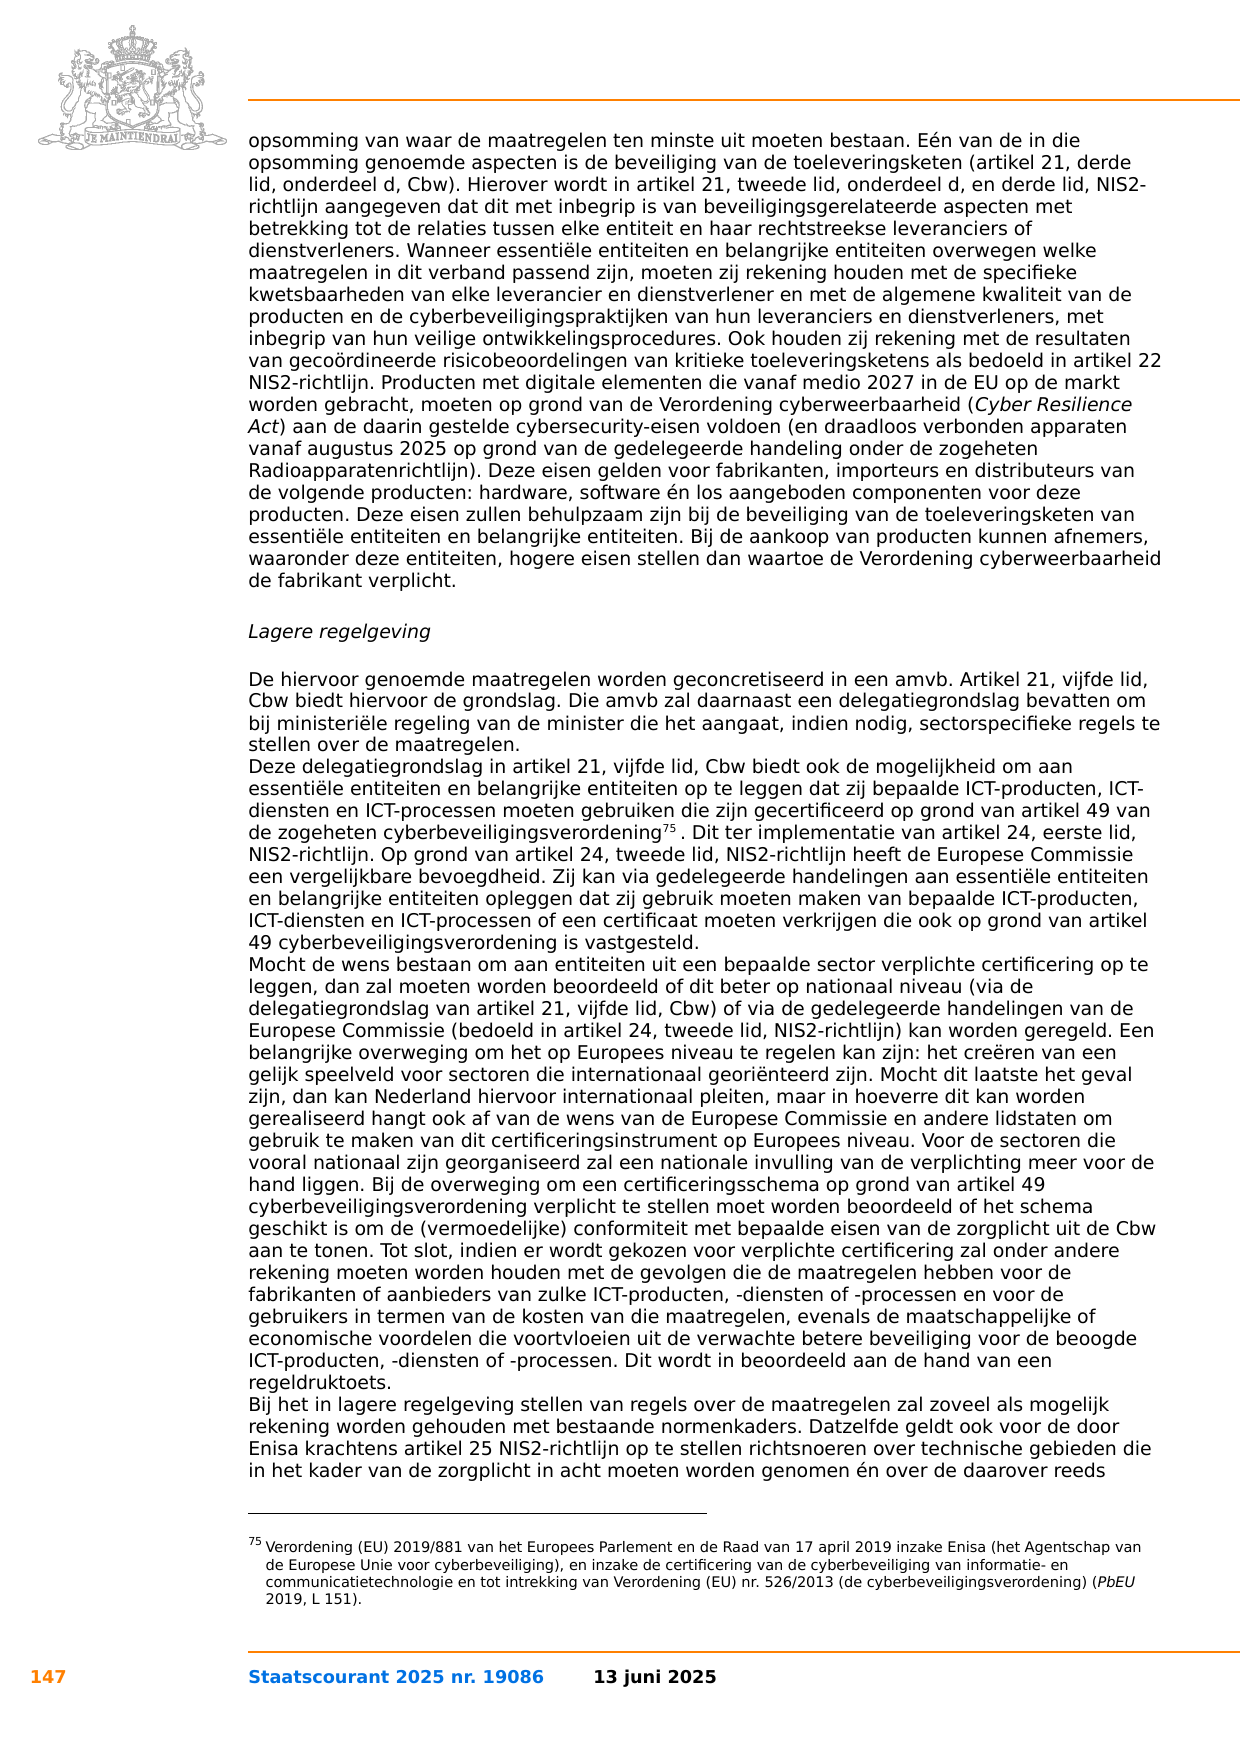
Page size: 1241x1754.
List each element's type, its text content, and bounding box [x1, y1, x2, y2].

text Mocht de wens bestaan om aan entiteiten uit een bepaalde sector verplichte certificering op te leggen, dan zal moeten worden beoordeeld of dit beter op nationaal niveau (via de delegatiegrondslag van artikel 21, vijfde lid, Cbw) of via de gedelegeerde handelingen van de Europese Commissie (bedoeld in artikel 24, tweede lid, NIS2-richtlijn) kan worden geregeld. Een belangrijke overweging om het op Europees niveau te regelen kan zijn: het creëren van een gelijk speelveld voor sectoren die internationaal georiënteerd zijn. Mocht dit laatste het geval zijn, dan kan Nederland hiervoor internationaal pleiten, maar in hoeverre dit kan worden gerealiseerd hangt ook af van de wens van de Europese Commissie en andere lidstaten om gebruik te maken van dit certificeringsinstrument op Europees niveau. Voor de sectoren die vooral nationaal zijn georganiseerd zal een nationale invulling van de verplichting meer voor de hand liggen. Bij de overweging om een certificeringsschema op grond van artikel 49 cyberbeveiligingsverordening verplicht te stellen moet worden beoordeeld of het schema geschikt is om de (vermoedelijke) conformiteit met bepaalde eisen van de zorgplicht uit de Cbw aan te tonen. Tot slot, indien er wordt gekozen voor verplichte certificering zal onder andere rekening moeten worden houden met de gevolgen die de maatregelen hebben voor de fabrikanten of aanbieders van zulke ICT-producten, -diensten of -processen en voor de gebruikers in termen van de kosten van die maatregelen, evenals de maatschappelijke of economische voordelen die voortvloeien uit de verwachte betere beveiliging voor de beoogde ICT-producten, -diensten of -processen. Dit wordt in beoordeeld aan de hand van een regeldruktoets. [248, 954, 1163, 1394]
text Verordening (EU) 2019/881 van het Europees Parlement en de Raad van 17 april 2019 inzake Enisa (het Agentschap van de Europese Unie voor cyberbeveiliging), en inzake de certificering van de cyberbeveiliging van informatie- en communicatietechnologie en tot intrekking van Verordening (EU) nr. 526/2013 (de cyberbeveiligingsverordening) (PbEU 2019, L 151). [248, 1535, 1163, 1608]
subtitle Lagere regelgeving [248, 621, 1163, 643]
text Bij het in lagere regelgeving stellen van regels over de maatregelen zal zoveel als mogelijk rekening worden gehouden met bestaande normenkaders. Datzelfde geldt ook voor de door Enisa krachtens artikel 25 NIS2-richtlijn op te stellen richtsnoeren over technische gebieden die in het kader van de zorgplicht in acht moeten worden genomen én over de daarover reeds [248, 1394, 1163, 1482]
picture [38, 25, 227, 150]
text De hiervoor genoemde maatregelen worden geconcretiseerd in een amvb. Artikel 21, vijfde lid, Cbw biedt hiervoor de grondslag. Die amvb zal daarnaast een delegatiegrondslag bevatten om bij ministeriële regeling van de minister die het aangaat, indien nodig, sectorspecifieke regels te stellen over de maatregelen. [248, 668, 1163, 756]
text Deze delegatiegrondslag in artikel 21, vijfde lid, Cbw biedt ook de mogelijkheid om aan essentiële entiteiten en belangrijke entiteiten op te leggen dat zij bepaalde ICT-producten, ICT-diensten en ICT-processen moeten gebruiken die zijn gecertificeerd op grond van artikel 49 van de zogeheten cyberbeveiligingsverordening. Dit ter implementatie van artikel 24, eerste lid, NIS2-richtlijn. Op grond van artikel 24, tweede lid, NIS2-richtlijn heeft de Europese Commissie een vergelijkbare bevoegdheid. Zij kan via gedelegeerde handelingen aan essentiële entiteiten en belangrijke entiteiten opleggen dat zij gebruik moeten maken van bepaalde ICT-producten, ICT-diensten en ICT-processen of een certificaat moeten verkrijgen die ook op grond van artikel 49 cyberbeveiligingsverordening is vastgesteld. [248, 756, 1163, 954]
text opsomming van waar de maatregelen ten minste uit moeten bestaan. Eén van de in die opsomming genoemde aspecten is de beveiliging van de toeleveringsketen (artikel 21, derde lid, onderdeel d, Cbw). Hierover wordt in artikel 21, tweede lid, onderdeel d, en derde lid, NIS2-richtlijn aangegeven dat dit met inbegrip is van beveiligingsgerelateerde aspecten met betrekking tot de relaties tussen elke entiteit en haar rechtstreekse leveranciers of dienstverleners. Wanneer essentiële entiteiten en belangrijke entiteiten overwegen welke maatregelen in dit verband passend zijn, moeten zij rekening houden met de specifieke kwetsbaarheden van elke leverancier en dienstverlener en met de algemene kwaliteit van de producten en de cyberbeveiligingspraktijken van hun leveranciers en dienstverleners, met inbegrip van hun veilige ontwikkelingsprocedures. Ook houden zij rekening met de resultaten van gecoördineerde risicobeoordelingen van kritieke toeleveringsketens als bedoeld in artikel 22 NIS2-richtlijn. Producten met digitale elementen die vanaf medio 2027 in de EU op de markt worden gebracht, moeten op grond van de Verordening cyberweerbaarheid (Cyber Resilience Act) aan de daarin gestelde cybersecurity-eisen voldoen (en draadloos verbonden apparaten vanaf augustus 2025 op grond van de gedelegeerde handeling onder de zogeheten Radioapparatenrichtlijn). Deze eisen gelden voor fabrikanten, importeurs en distributeurs van de volgende producten: hardware, software én los aangeboden componenten voor deze producten. Deze eisen zullen behulpzaam zijn bij de beveiliging van de toeleveringsketen van essentiële entiteiten en belangrijke entiteiten. Bij de aankoop van producten kunnen afnemers, waaronder deze entiteiten, hogere eisen stellen dan waartoe de Verordening cyberweerbaarheid de fabrikant verplicht. [248, 130, 1163, 591]
